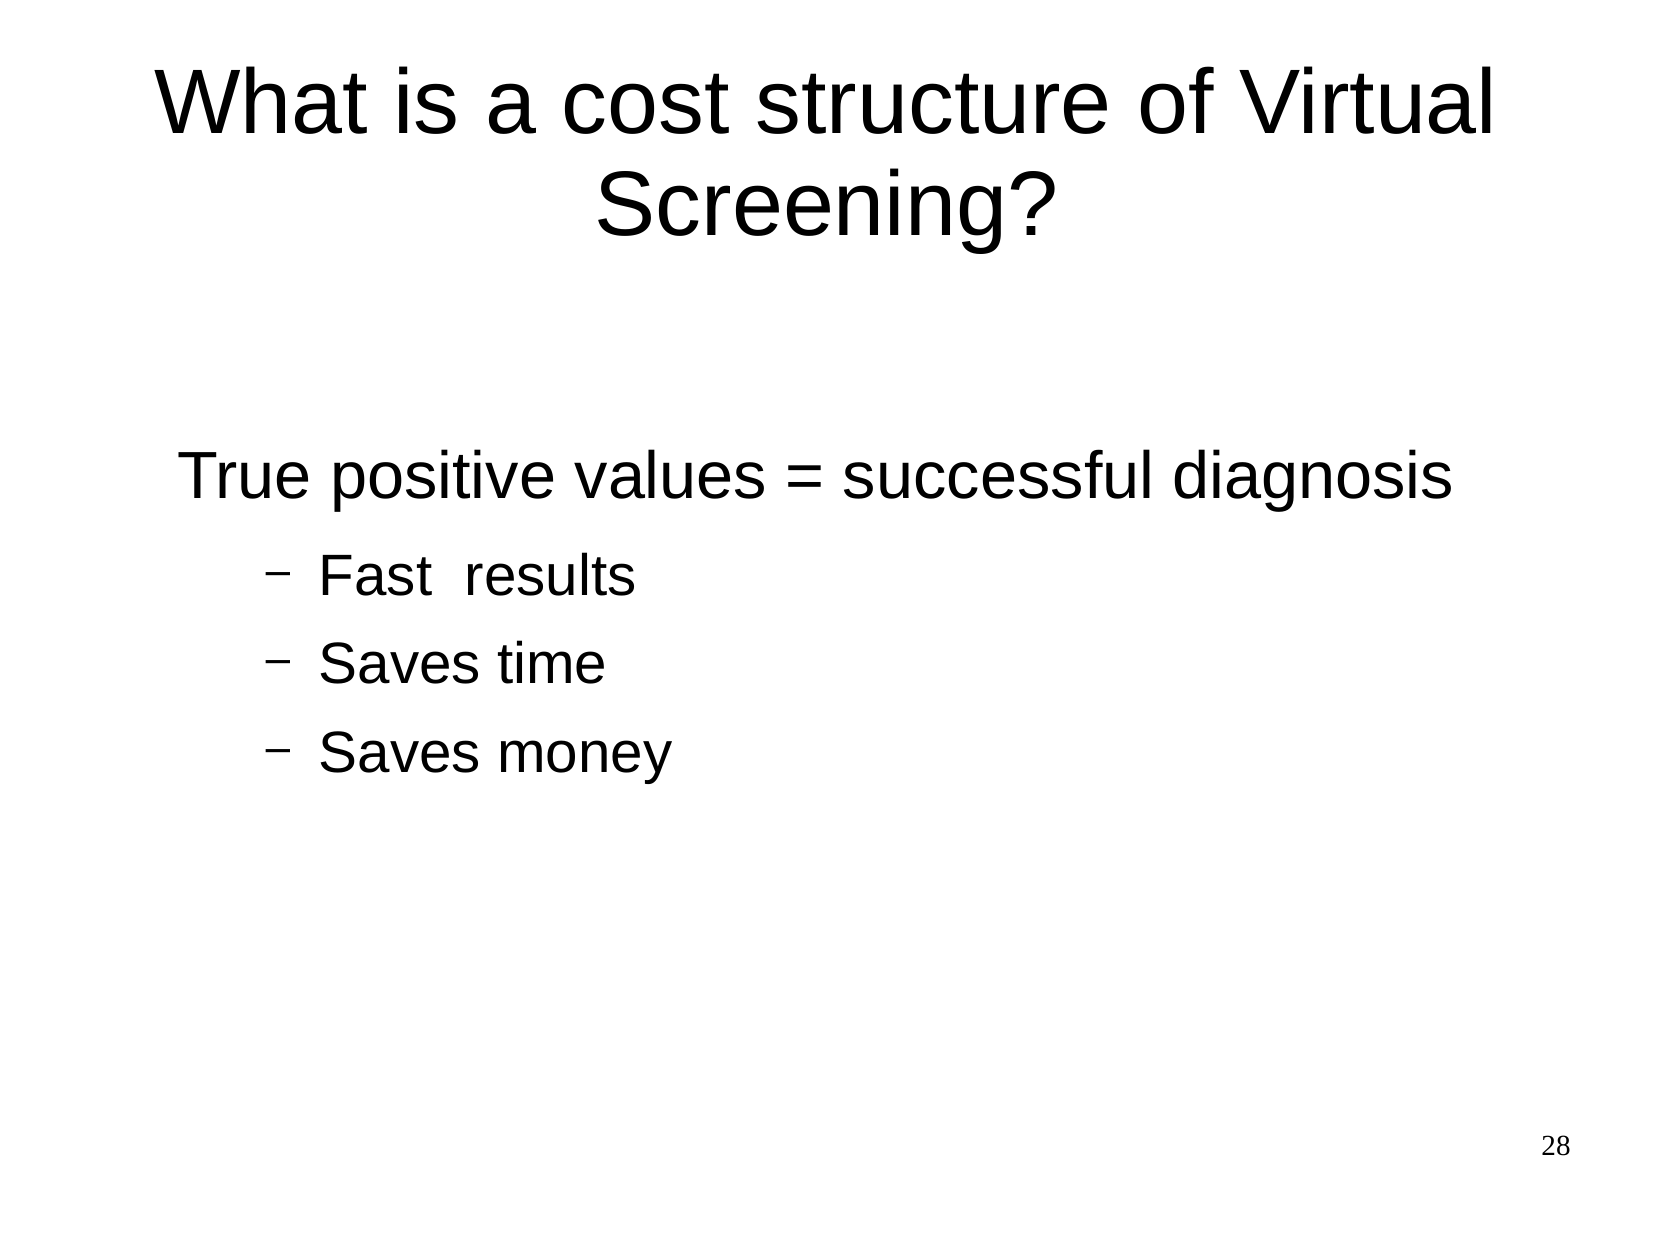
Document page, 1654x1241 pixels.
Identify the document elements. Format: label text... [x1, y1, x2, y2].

list True positive values = successful diagnosis Fast results Saves time Saves money [177, 438, 1524, 1158]
title What is a cost structure of Virtual Screening? [82, 49, 1571, 257]
